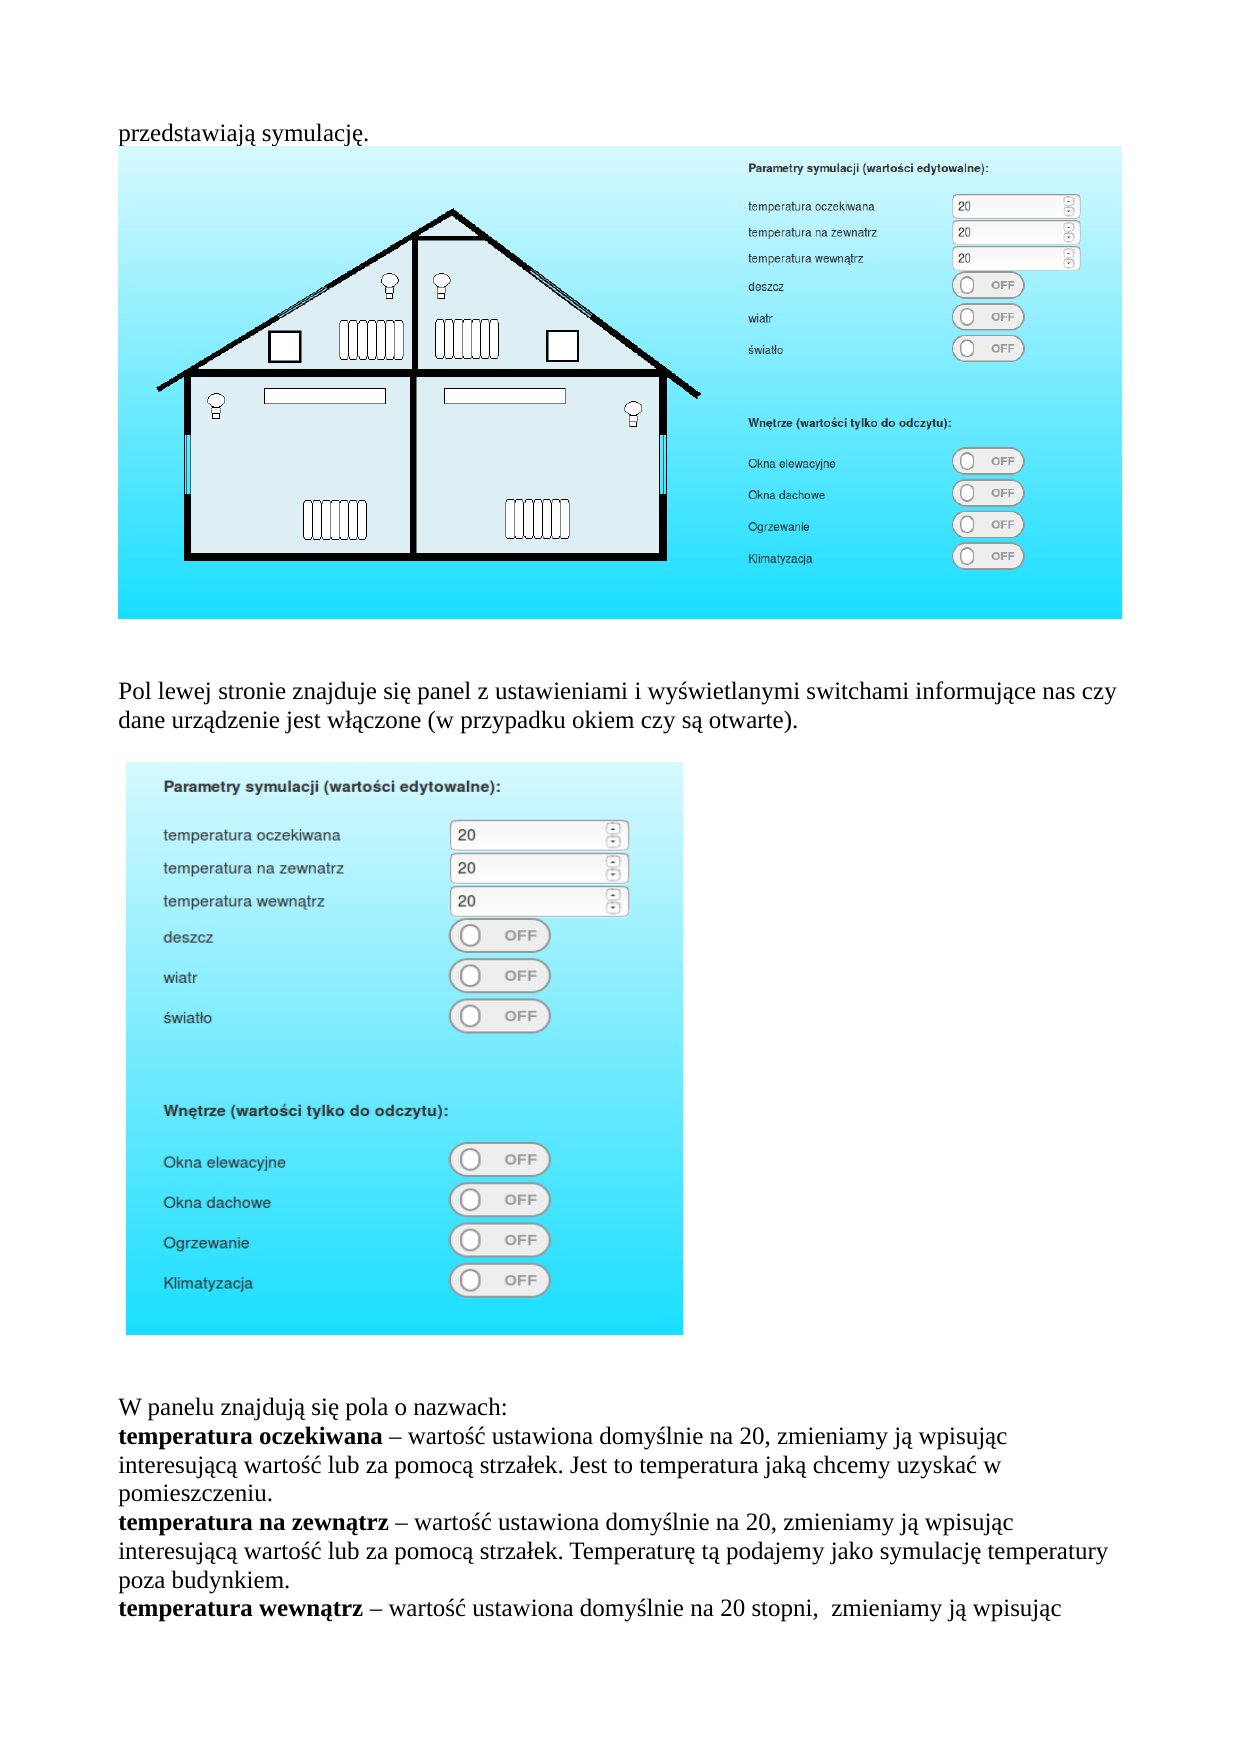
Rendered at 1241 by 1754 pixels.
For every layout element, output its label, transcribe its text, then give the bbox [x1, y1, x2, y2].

text temperatura wewnątrz – wartość ustawiona domyślnie na 20 stopni, zmieniamy ją wpisując [118, 1593, 1122, 1622]
picture [125, 762, 684, 1335]
text W panelu znajdują się pola o nazwach: [118, 1392, 1122, 1421]
text Pol lewej stronie znajduje się panel z ustawieniami i wyświetlanymi switchami informujące nas czy dane urządzenie jest włączone (w przypadku okiem czy są otwarte). [118, 676, 1122, 733]
text przedstawiają symulację. [118, 118, 1122, 146]
text temperatura oczekiwana – wartość ustawiona domyślnie na 20, zmieniamy ją wpisując interesującą wartość lub za pomocą strzałek. Jest to temperatura jaką chcemy uzyskać w pomieszczeniu. [118, 1421, 1122, 1507]
picture [118, 146, 1123, 619]
text temperatura na zewnątrz – wartość ustawiona domyślnie na 20, zmieniamy ją wpisując interesującą wartość lub za pomocą strzałek. Temperaturę tą podajemy jako symulację temperatury poza budynkiem. [118, 1507, 1122, 1593]
